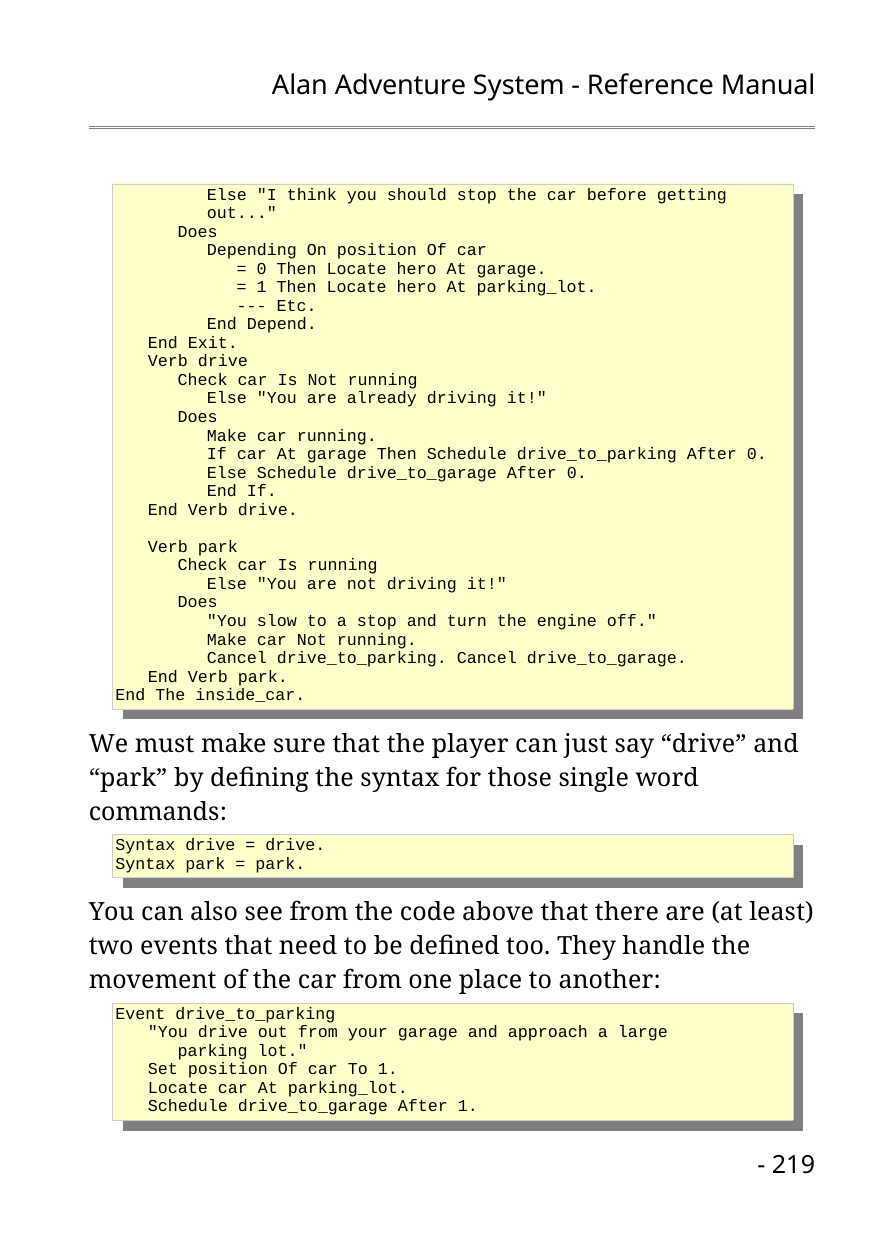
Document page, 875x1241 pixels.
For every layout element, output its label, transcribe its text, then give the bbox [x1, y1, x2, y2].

text We must make sure that the player can just say “drive” and “park” by defining the syntax for those single word commands: [88, 726, 815, 828]
text = 1 Then Locate hero At parking_lot. --- Etc. End Depend. End Exit. [113, 276, 793, 350]
text Verb drive Check car Is Not running Else "You are already driving it!" Does Make car running. If car At garage Then Schedule drive_to_parking After 0. Else Schedule drive_to_garage After 0. End If. End Verb drive. Verb park Check car Is running Else "You are not driving it!" Does "You slow to a stop and turn the engine off." Make car Not running. Cancel drive_to_parking. Cancel drive_to_garage. End Verb park. End The inside_car. [113, 350, 793, 709]
text Else "I think you should stop the car before getting out..." Does [113, 185, 793, 239]
text Syntax park = park. [113, 853, 793, 877]
text You can also see from the code above that there are (at least) two events that need to be defined too. They handle the movement of the car from one place to another: [88, 894, 815, 996]
text = 0 Then Locate hero At garage. [113, 258, 793, 276]
text Depending On position Of car [113, 239, 793, 258]
text Syntax drive = drive. [113, 835, 793, 853]
text Event drive_to_parking "You drive out from your garage and approach a large parking lot." Set position Of car To 1. Locate car At parking_lot. Schedule drive_to_garage After 1. [113, 1004, 793, 1120]
